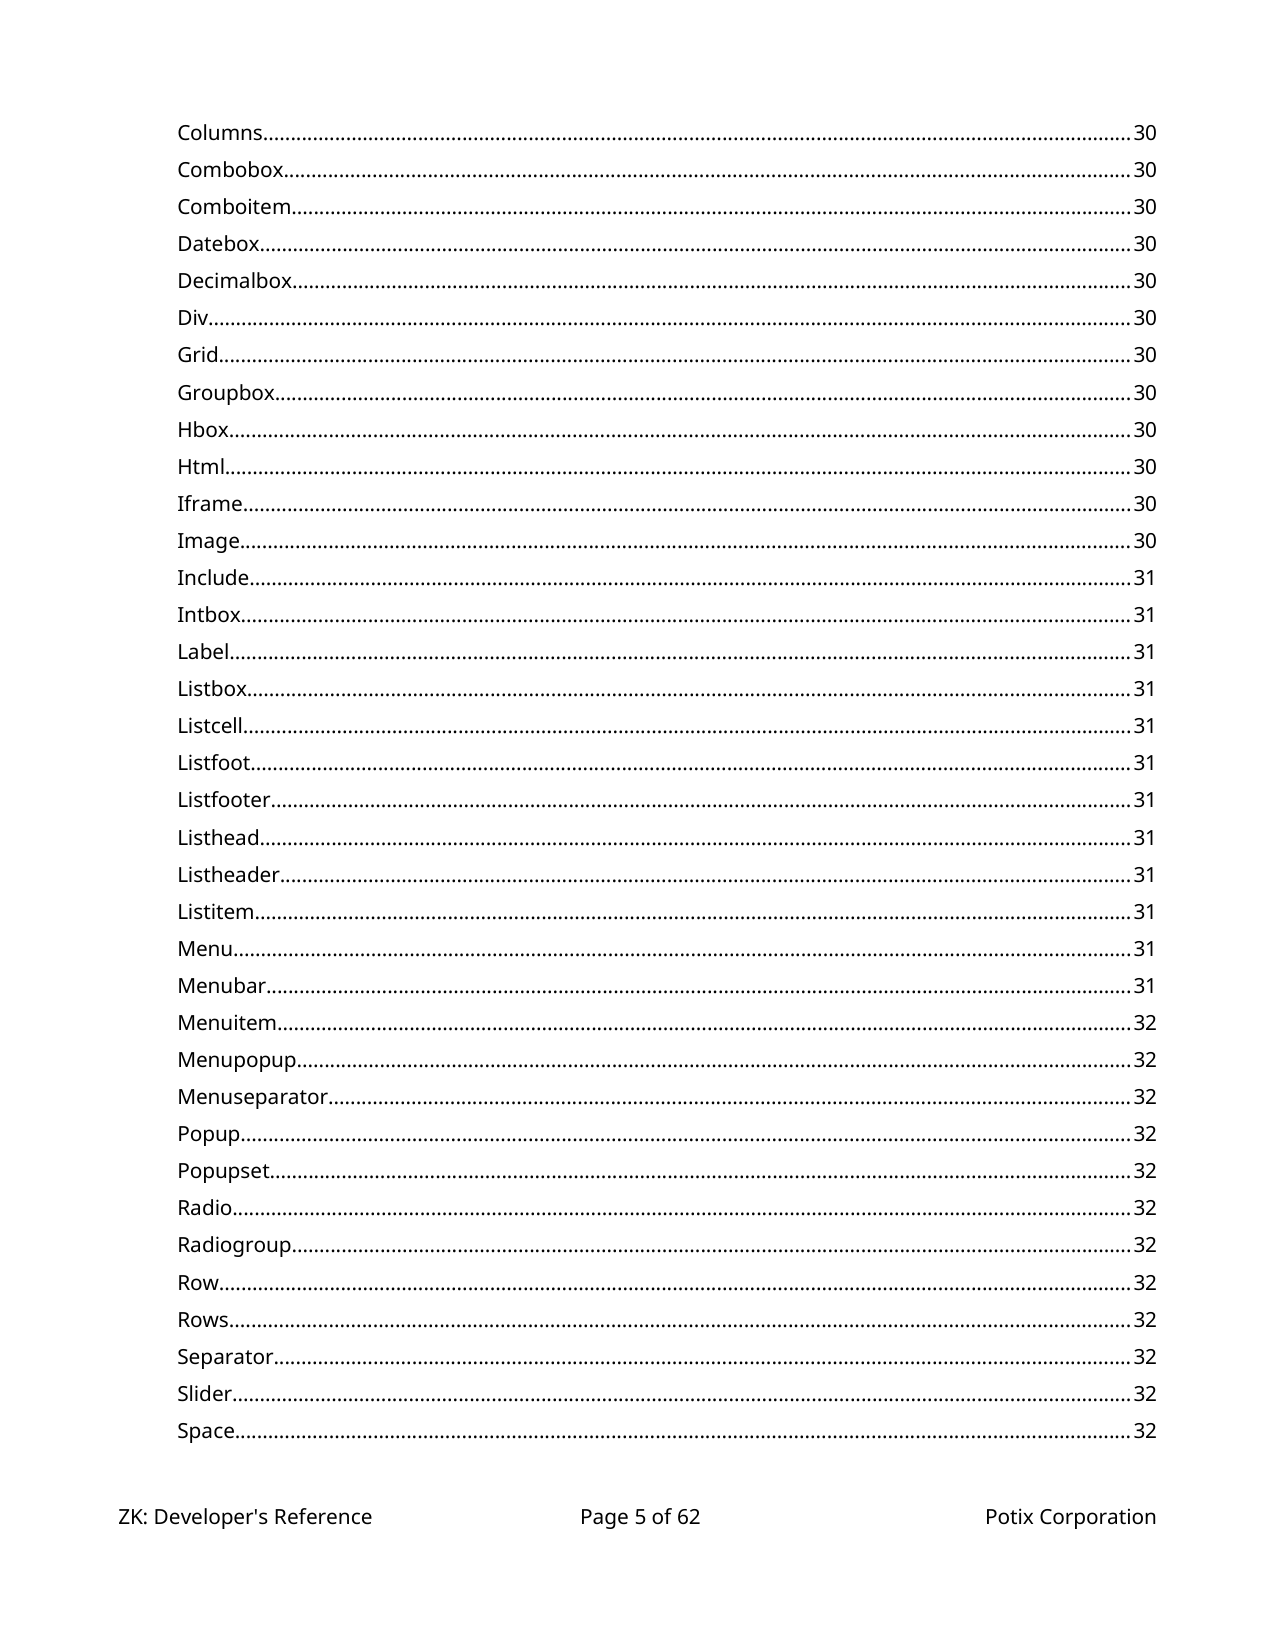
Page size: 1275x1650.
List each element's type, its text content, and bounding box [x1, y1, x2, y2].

text Listheader 31 [177, 860, 1157, 888]
text Slider 32 [177, 1379, 1157, 1407]
text Radiogroup 32 [177, 1231, 1157, 1259]
text Include 31 [177, 563, 1157, 591]
text Groupbox 30 [177, 378, 1157, 406]
text Iframe 30 [177, 489, 1157, 517]
text Rows 32 [177, 1305, 1157, 1333]
text Hbox 30 [177, 415, 1157, 443]
text Listitem 31 [177, 897, 1157, 925]
text Separator 32 [177, 1342, 1157, 1370]
text Decimalbox 30 [177, 266, 1157, 295]
text Div 30 [177, 303, 1157, 332]
text Menuitem 32 [177, 1008, 1157, 1036]
text Comboitem 30 [177, 192, 1157, 221]
text Menubar 31 [177, 971, 1157, 999]
text Menupopup 32 [177, 1045, 1157, 1073]
text Menuseparator 32 [177, 1082, 1157, 1111]
text Grid 30 [177, 341, 1157, 369]
text Columns 30 [177, 118, 1157, 146]
text Listcell 31 [177, 711, 1157, 740]
text Listfooter 31 [177, 786, 1157, 814]
text Listhead 31 [177, 823, 1157, 851]
text Popup 32 [177, 1119, 1157, 1148]
text Image 30 [177, 526, 1157, 554]
text Menu 31 [177, 934, 1157, 962]
text Radio 32 [177, 1193, 1157, 1222]
text Datebox 30 [177, 229, 1157, 258]
text Label 31 [177, 637, 1157, 666]
text Listfoot 31 [177, 748, 1157, 777]
text Intbox 31 [177, 600, 1157, 628]
text Combobox 30 [177, 155, 1157, 183]
text Html 30 [177, 452, 1157, 480]
text Listbox 31 [177, 674, 1157, 703]
text Space 32 [177, 1416, 1157, 1444]
text Popupset 32 [177, 1156, 1157, 1185]
text Row 32 [177, 1268, 1157, 1296]
